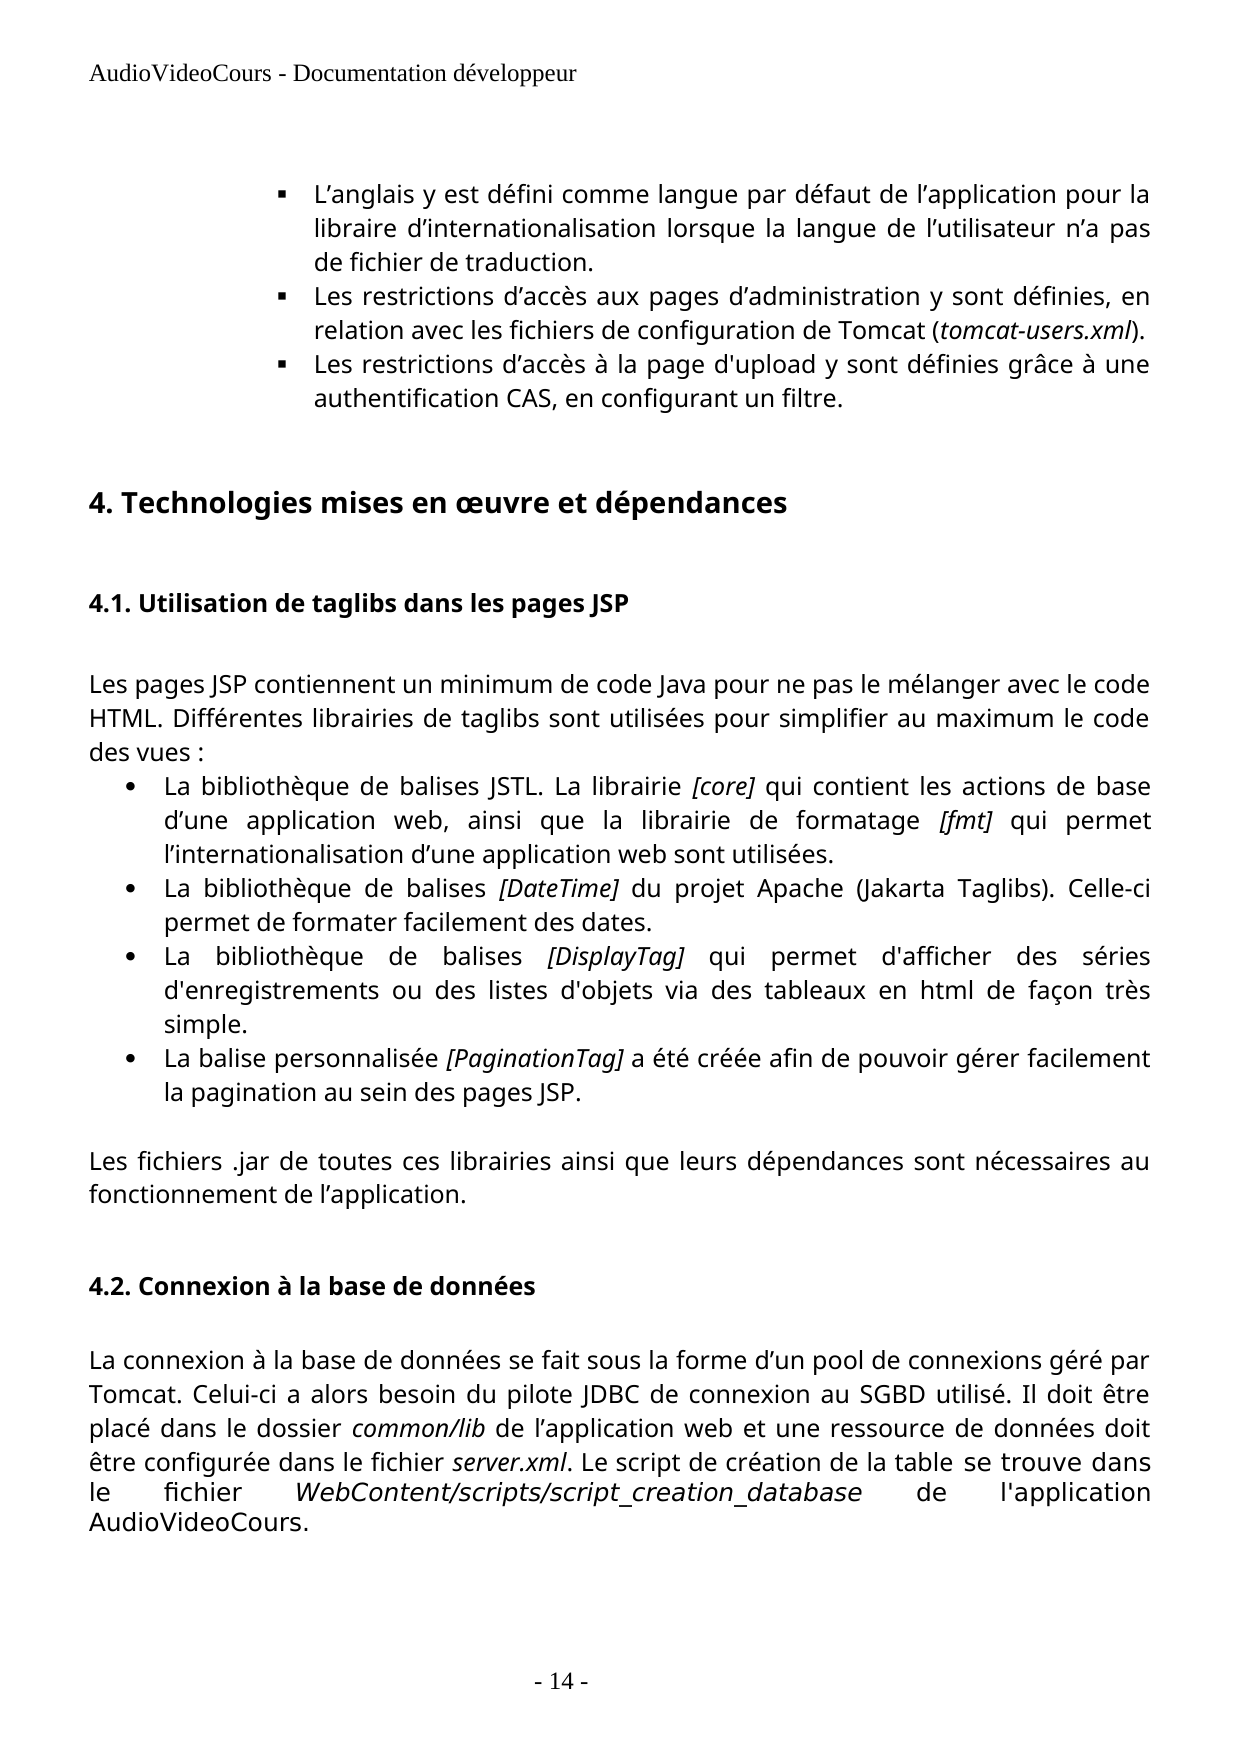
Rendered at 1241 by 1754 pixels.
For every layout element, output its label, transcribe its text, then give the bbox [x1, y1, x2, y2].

list L’anglais y est défini comme langue par défaut de l’application pour la libraire d’internationalisation lorsque la langue de l’utilisateur n’a pas de fichier de traduction. [276, 176, 1152, 278]
text La connexion à la base de données se fait sous la forme d’un pool de connexions géré par Tomcat. Celui-ci a alors besoin du pilote JDBC de connexion au SGBD utilisé. Il doit être placé dans le dossier common/lib de l’application web et une ressource de données doit être configurée dans le fichier server.xml. Le script de création de la table se trouve dans le fichier WebContent/scripts/script_creation_database de l'application AudioVideoCours. [88, 1342, 1152, 1537]
list La balise personnalisée [PaginationTag] a été créée afin de pouvoir gérer facilement la pagination au sein des pages JSP. [126, 1041, 1152, 1109]
list La bibliothèque de balises [DisplayTag] qui permet d'afficher des séries d'enregistrements ou des listes d'objets via des tableaux en html de façon très simple. [126, 939, 1152, 1041]
list La bibliothèque de balises [DateTime] du projet Apache (Jakarta Taglibs). Celle-ci permet de formater facilement des dates. [126, 871, 1152, 939]
list Les restrictions d’accès à la page d'upload y sont définies grâce à une authentification CAS, en configurant un filtre. [276, 347, 1152, 415]
text Les pages JSP contiennent un minimum de code Java pour ne pas le mélanger avec le code HTML. Différentes librairies de taglibs sont utilisées pour simplifier au maximum le code des vues : [88, 666, 1152, 768]
text Les fichiers .jar de toutes ces librairies ainsi que leurs dépendances sont nécessaires au fonctionnement de l’application. [88, 1143, 1152, 1211]
list Les restrictions d’accès aux pages d’administration y sont définies, en relation avec les fichiers de configuration de Tomcat (tomcat-users.xml). [276, 278, 1152, 347]
list La bibliothèque de balises JSTL. La librairie [core] qui contient les actions de base d’une application web, ainsi que la librairie de formatage [fmt] qui permet l’internationalisation d’une application web sont utilisées. [126, 768, 1152, 871]
subtitle 4.2. Connexion à la base de données [88, 1268, 1152, 1302]
subtitle 4.1. Utilisation de taglibs dans les pages JSP [88, 586, 1152, 620]
text 4. Technologies mises en œuvre et dépendances [88, 483, 1152, 522]
